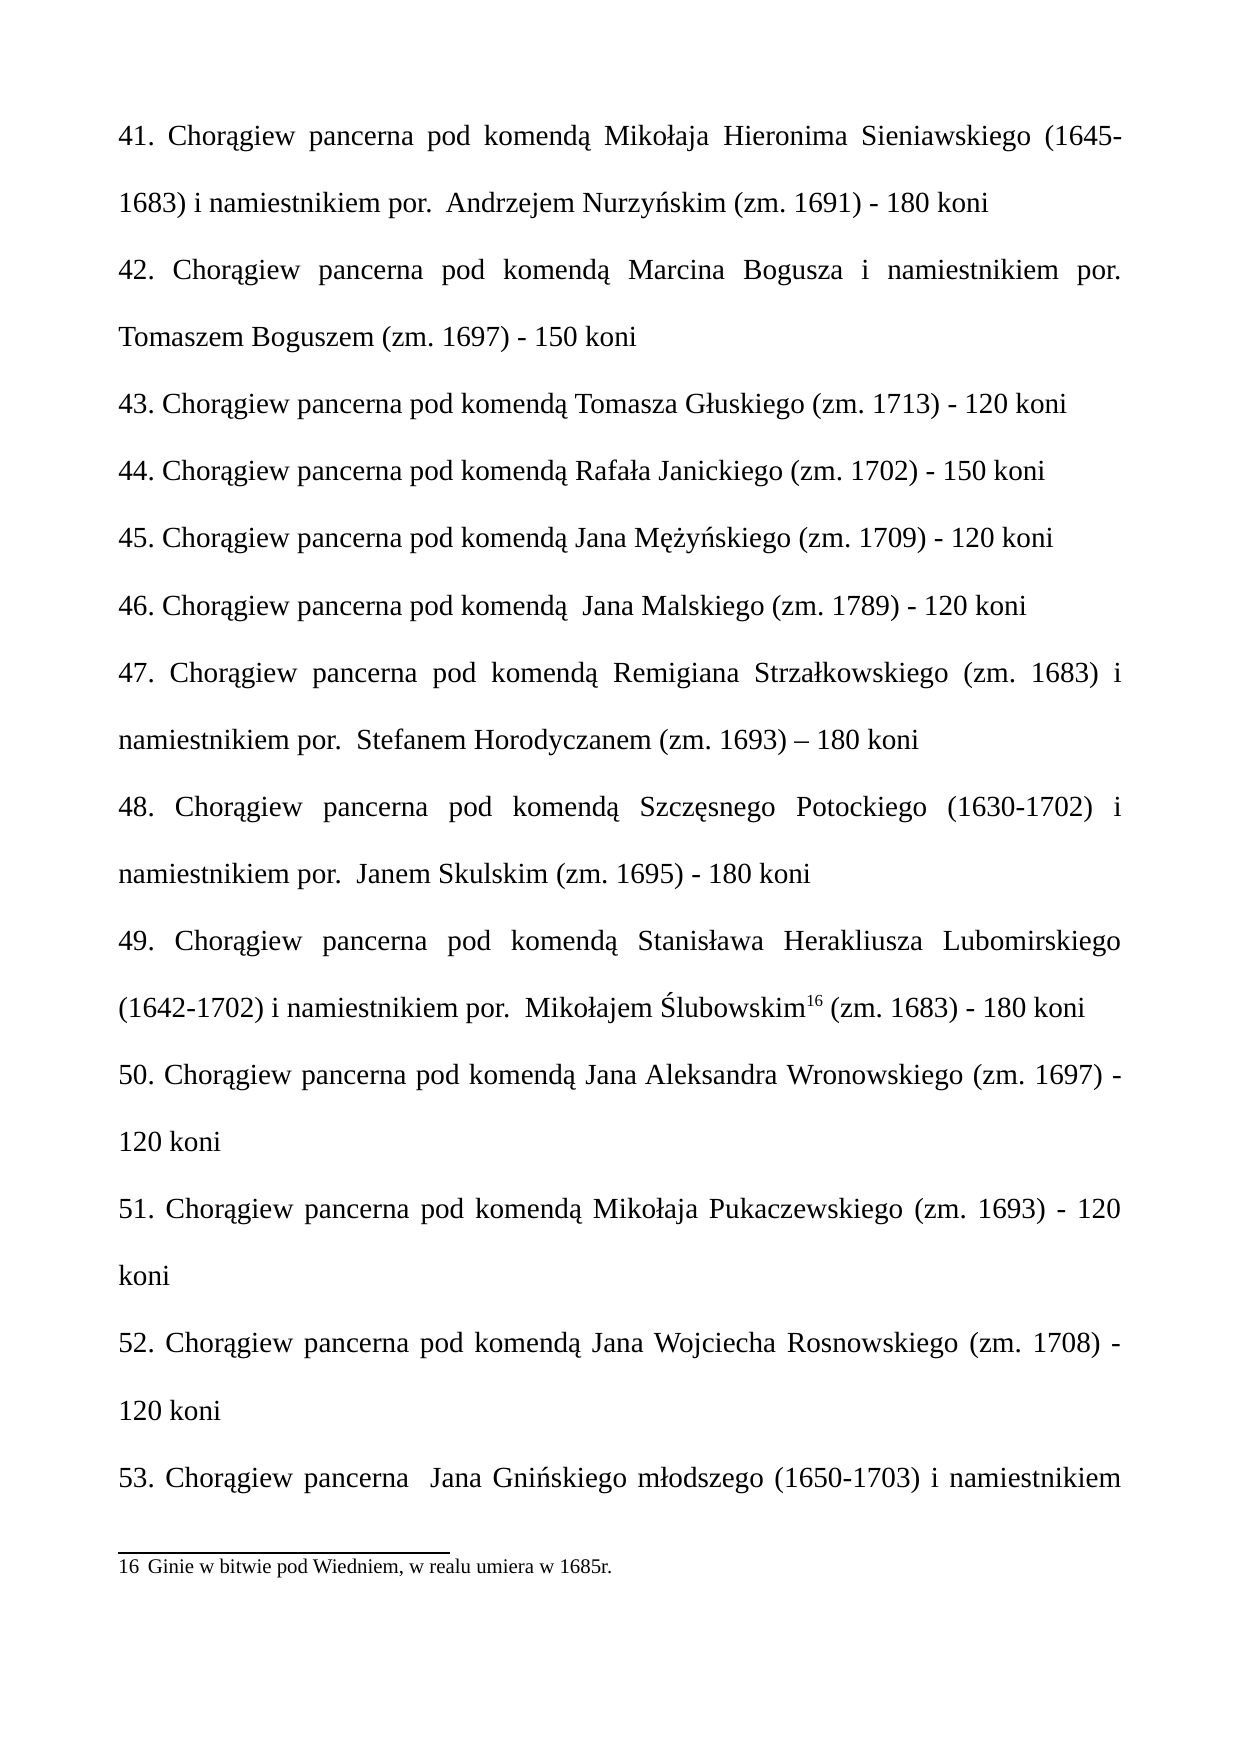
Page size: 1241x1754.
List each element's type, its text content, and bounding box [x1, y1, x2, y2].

text 53. Chorągiew pancerna Jana Gnińskiego młodszego (1650-1703) i namiestnikiem [118, 1460, 1122, 1493]
text 50. Chorągiew pancerna pod komendą Jana Aleksandra Wronowskiego (zm. 1697) - 120 koni [118, 1057, 1122, 1158]
text 43. Chorągiew pancerna pod komendą Tomasza Głuskiego (zm. 1713) - 120 koni [118, 386, 1122, 420]
text 51. Chorągiew pancerna pod komendą Mikołaja Pukaczewskiego (zm. 1693) - 120 koni [118, 1191, 1122, 1292]
text 44. Chorągiew pancerna pod komendą Rafała Janickiego (zm. 1702) - 150 koni [118, 453, 1122, 487]
text 52. Chorągiew pancerna pod komendą Jana Wojciecha Rosnowskiego (zm. 1708) - 120 koni [118, 1326, 1122, 1426]
text Ginie w bitwie pod Wiedniem, w realu umiera w 1685r. [118, 1553, 1122, 1578]
text 48. Chorągiew pancerna pod komendą Szczęsnego Potockiego (1630-1702) i namiestnikiem por. Janem Skulskim (zm. 1695) - 180 koni [118, 789, 1122, 889]
text 47. Chorągiew pancerna pod komendą Remigiana Strzałkowskiego (zm. 1683) i namiestnikiem por. Stefanem Horodyczanem (zm. 1693) – 180 koni [118, 655, 1122, 755]
text 49. Chorągiew pancerna pod komendą Stanisława Herakliusza Lubomirskiego (1642-1702) i namiestnikiem por. Mikołajem Ślubowskim (zm. 1683) - 180 koni [118, 923, 1122, 1024]
text 45. Chorągiew pancerna pod komendą Jana Mężyńskiego (zm. 1709) - 120 koni [118, 521, 1122, 554]
text 41. Chorągiew pancerna pod komendą Mikołaja Hieronima Sieniawskiego (1645-1683) i namiestnikiem por. Andrzejem Nurzyńskim (zm. 1691) - 180 koni [118, 118, 1122, 219]
text 42. Chorągiew pancerna pod komendą Marcina Bogusza i namiestnikiem por. Tomaszem Boguszem (zm. 1697) - 150 koni [118, 252, 1122, 353]
text 46. Chorągiew pancerna pod komendą Jana Malskiego (zm. 1789) - 120 koni [118, 588, 1122, 621]
